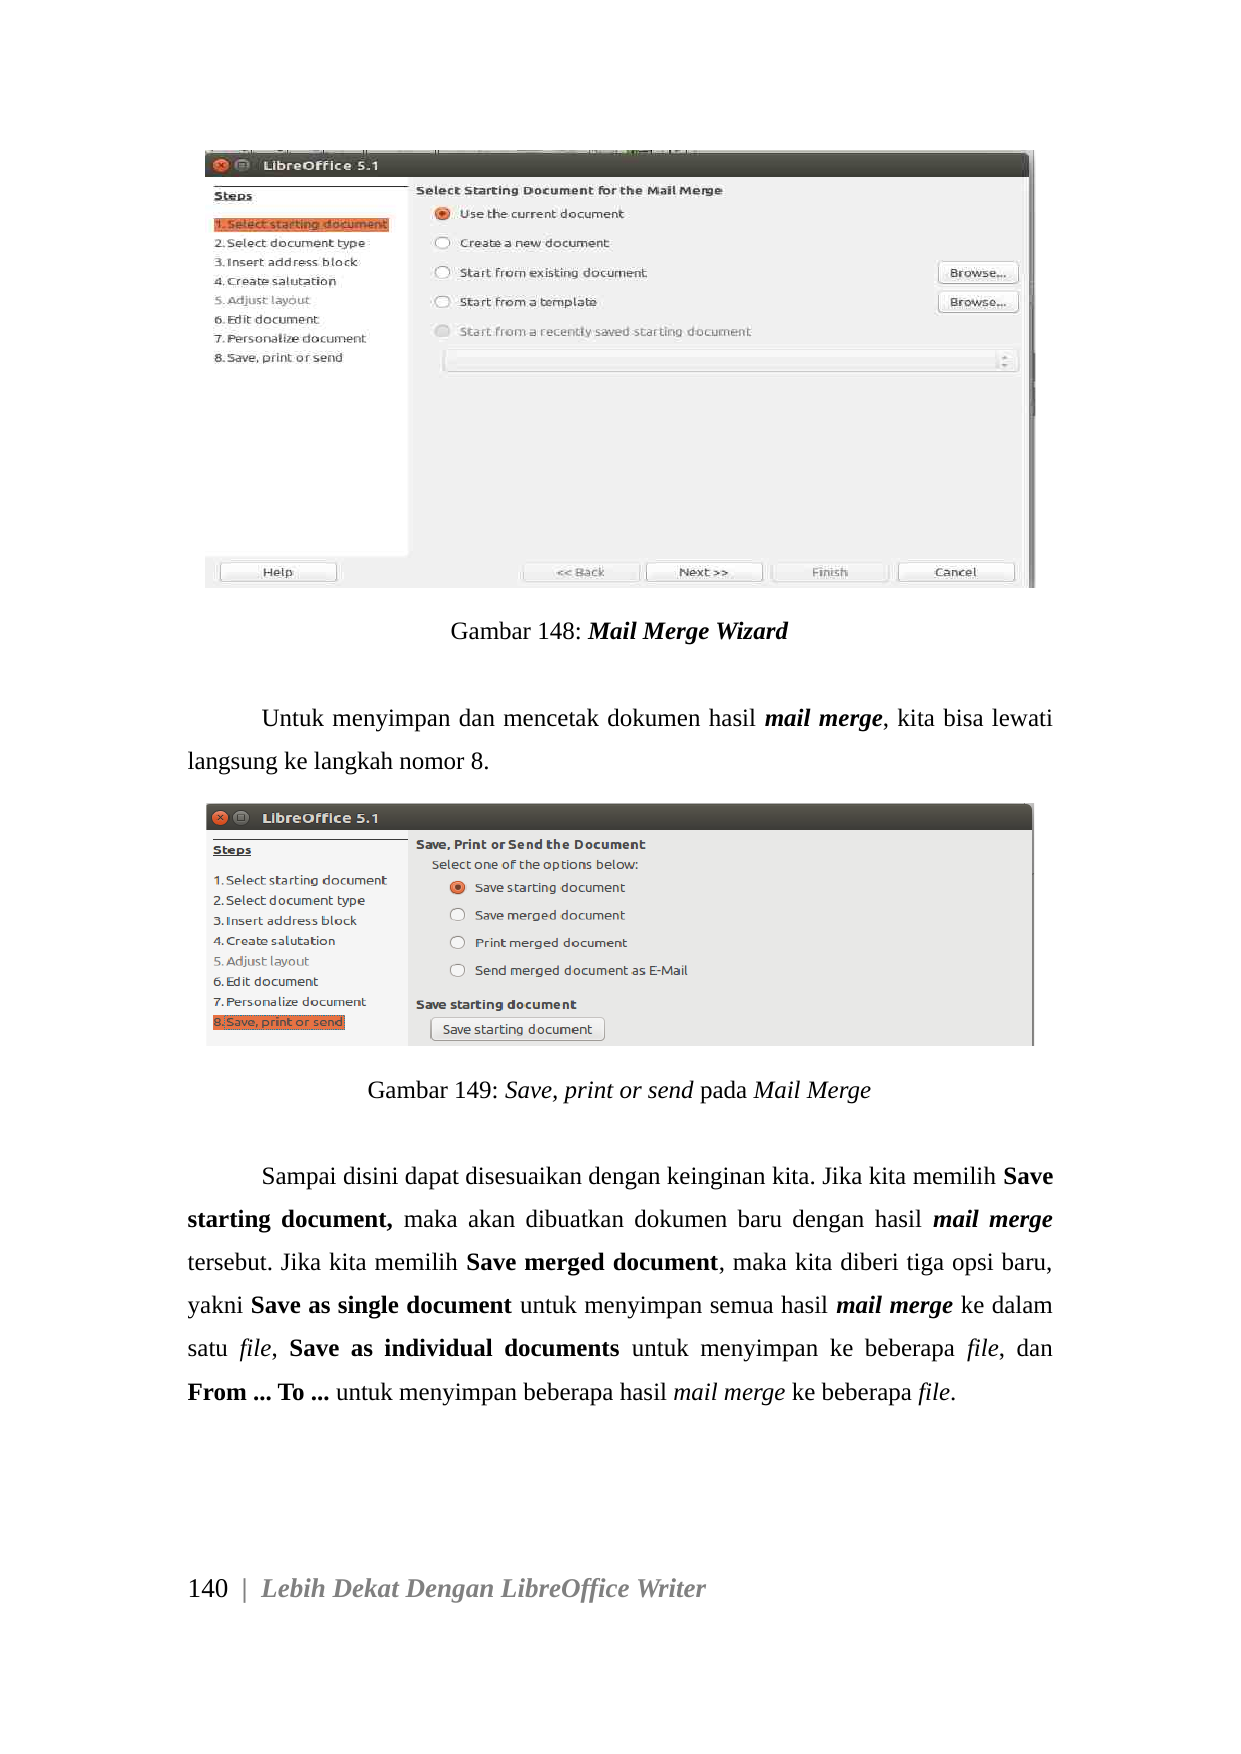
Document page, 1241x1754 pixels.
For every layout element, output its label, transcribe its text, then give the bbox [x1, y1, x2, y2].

picture [206, 803, 1035, 1046]
text Gambar 148: Mail Merge Wizard [187, 616, 1053, 645]
text Gambar 149: Save, print or send pada Mail Merge [187, 1075, 1053, 1103]
picture [205, 150, 1036, 588]
text Sampai disini dapat disesuaikan dengan keinginan kita. Jika kita memilih Save starting document, maka akan dibuatkan dokumen baru dengan hasil mail merge tersebut. Jika kita memilih Save merged document, maka kita diberi tiga opsi baru, yakni Save as single document untuk menyimpan semua hasil mail merge ke dalam satu file, Save as individual documents untuk menyimpan ke beberapa file, dan From ... To ... untuk menyimpan beberapa hasil mail merge ke beberapa file. [187, 1161, 1053, 1405]
text Untuk menyimpan dan mencetak dokumen hasil mail merge, kita bisa lewati langsung ke langkah nomor 8. [187, 703, 1053, 774]
